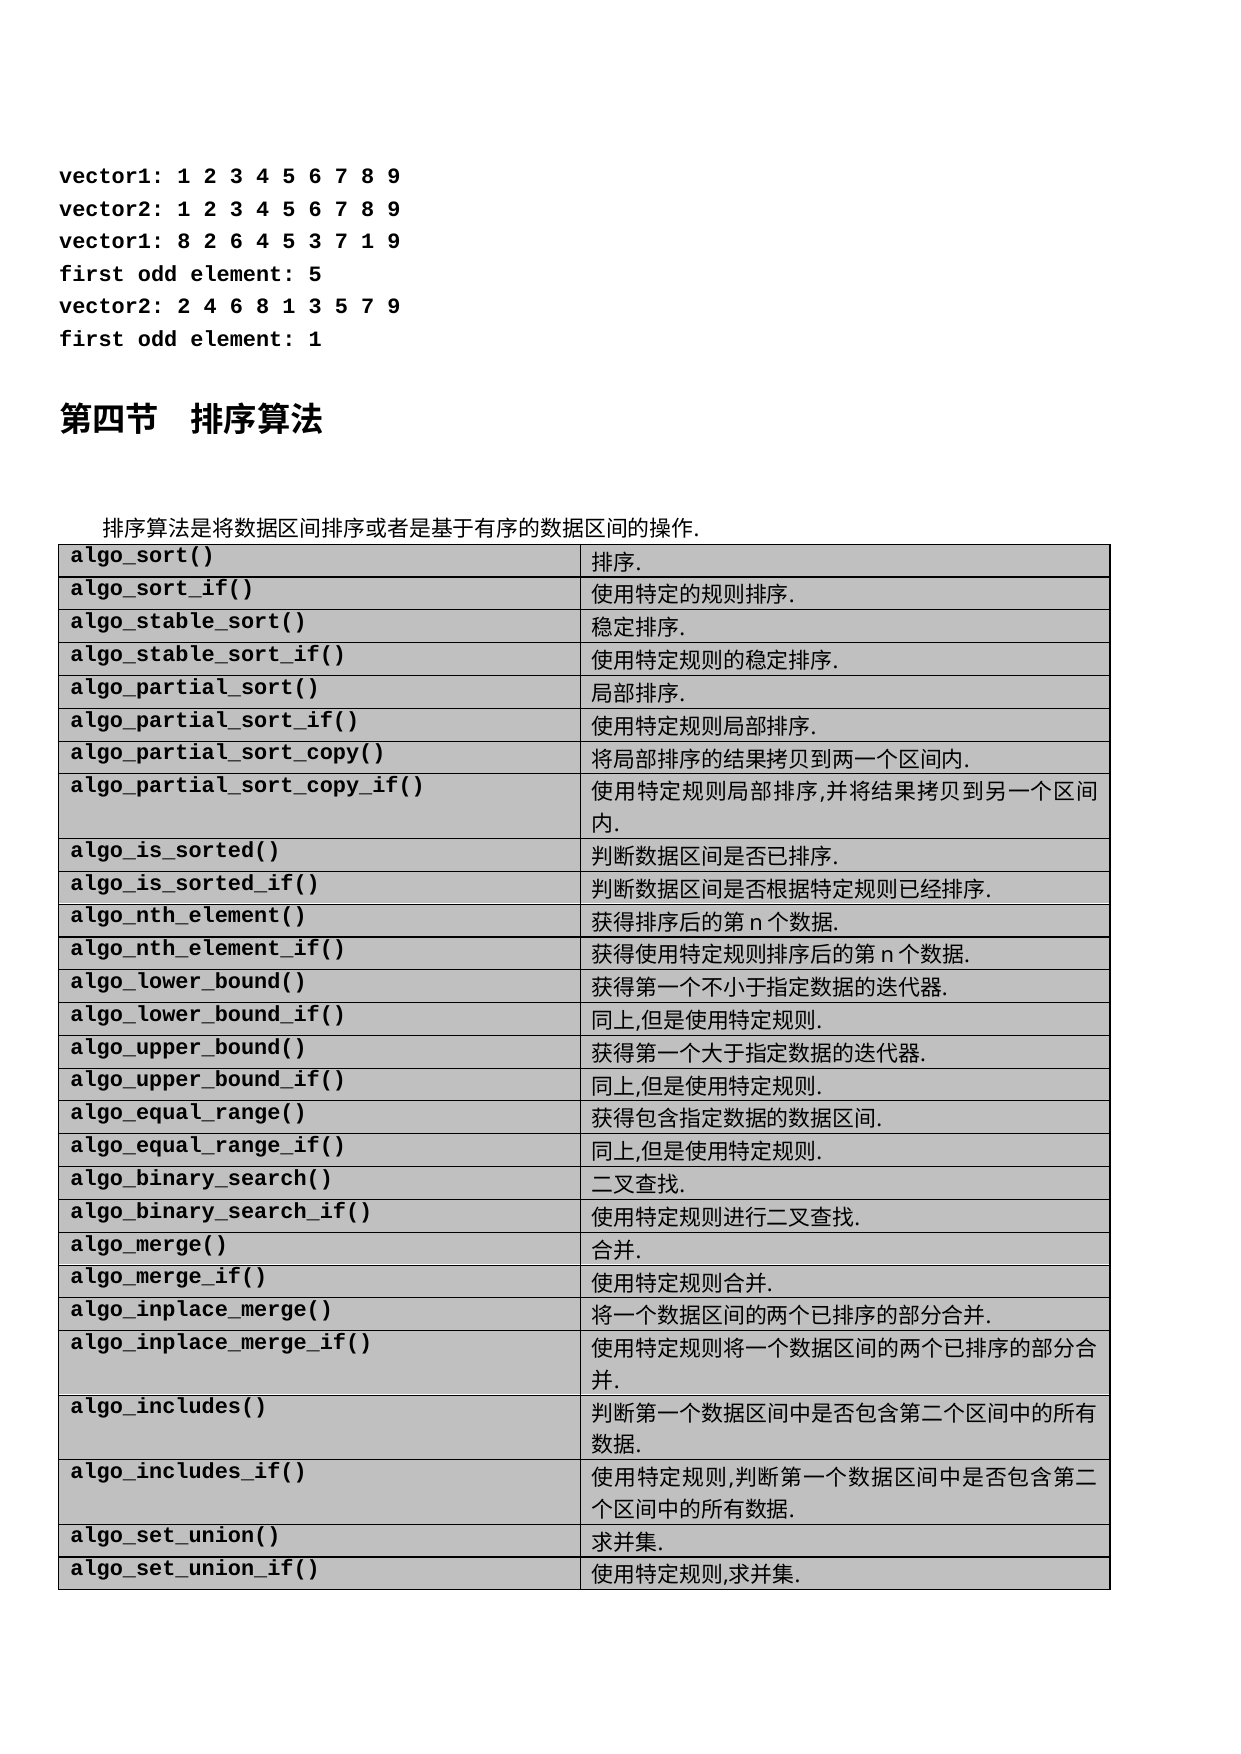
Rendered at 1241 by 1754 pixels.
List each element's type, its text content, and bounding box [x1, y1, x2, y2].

table_header algo_sort() [59, 545, 580, 576]
table_cell 使用特定规则的稳定排序. [581, 643, 1109, 675]
text first odd element: 1 [59, 324, 1181, 357]
table_cell algo_nth_element() [59, 905, 580, 936]
table_cell algo_set_union() [59, 1525, 580, 1556]
table_cell 将一个数据区间的两个已排序的部分合并. [581, 1298, 1109, 1330]
table_cell 二叉查找. [581, 1167, 1109, 1199]
table_cell 使用特定的规则排序. [581, 578, 1109, 609]
table_cell 局部排序. [581, 676, 1109, 708]
table_cell 判断第一个数据区间中是否包含第二个区间中的所有数据. [581, 1396, 1109, 1459]
table_cell 合并. [581, 1233, 1109, 1264]
text vector1: 8 2 6 4 5 3 7 1 9 [59, 227, 1181, 259]
table_cell 使用特定规则局部排序,并将结果拷贝到另一个区间内. [581, 774, 1109, 838]
text first odd element: 5 [59, 259, 1181, 292]
table_cell 使用特定规则合并. [581, 1266, 1109, 1297]
table_cell algo_upper_bound() [59, 1036, 580, 1068]
subtitle 排序算法 [59, 384, 1181, 449]
table_cell algo_partial_sort_if() [59, 709, 580, 741]
table_cell 获得排序后的第n个数据. [581, 905, 1109, 936]
table_cell algo_is_sorted() [59, 839, 580, 871]
table_cell algo_is_sorted_if() [59, 872, 580, 903]
table_cell algo_partial_sort_copy_if() [59, 774, 580, 838]
table_cell algo_upper_bound_if() [59, 1069, 580, 1100]
table_cell algo_nth_element_if() [59, 938, 580, 969]
table_cell 获得包含指定数据的数据区间. [581, 1101, 1109, 1133]
table_cell algo_inplace_merge_if() [59, 1331, 580, 1394]
table_cell 稳定排序. [581, 610, 1109, 642]
table_cell algo_includes() [59, 1396, 580, 1459]
table_cell algo_stable_sort_if() [59, 643, 580, 675]
table_cell 使用特定规则局部排序. [581, 709, 1109, 741]
table_cell algo_binary_search_if() [59, 1200, 580, 1232]
text vector2: 1 2 3 4 5 6 7 8 9 [59, 194, 1181, 227]
table_cell 将局部排序的结果拷贝到两一个区间内. [581, 742, 1109, 773]
table_header 排序. [581, 545, 1109, 576]
table_cell 使用特定规则将一个数据区间的两个已排序的部分合并. [581, 1331, 1109, 1394]
table_cell algo_merge_if() [59, 1266, 580, 1297]
table_cell 使用特定规则进行二叉查找. [581, 1200, 1109, 1232]
table_cell algo_partial_sort() [59, 676, 580, 708]
table_cell 使用特定规则,求并集. [581, 1558, 1109, 1589]
table_cell algo_sort_if() [59, 578, 580, 609]
table_cell algo_lower_bound_if() [59, 1003, 580, 1035]
table_cell 使用特定规则,判断第一个数据区间中是否包含第二个区间中的所有数据. [581, 1460, 1109, 1524]
table_cell 获得第一个大于指定数据的迭代器. [581, 1036, 1109, 1068]
table_cell 同上,但是使用特定规则. [581, 1069, 1109, 1100]
text vector1: 1 2 3 4 5 6 7 8 9 [59, 162, 1181, 194]
table_cell algo_partial_sort_copy() [59, 742, 580, 773]
table_cell algo_equal_range() [59, 1101, 580, 1133]
table_cell 获得第一个不小于指定数据的迭代器. [581, 970, 1109, 1002]
text 排序算法是将数据区间排序或者是基于有序的数据区间的操作. [59, 511, 1181, 544]
table_cell algo_inplace_merge() [59, 1298, 580, 1330]
table_cell algo_lower_bound() [59, 970, 580, 1002]
table_cell 判断数据区间是否已排序. [581, 839, 1109, 871]
table_cell algo_stable_sort() [59, 610, 580, 642]
table_cell algo_set_union_if() [59, 1558, 580, 1589]
table_cell 同上,但是使用特定规则. [581, 1003, 1109, 1035]
table_cell 判断数据区间是否根据特定规则已经排序. [581, 872, 1109, 903]
table_cell 获得使用特定规则排序后的第n个数据. [581, 938, 1109, 969]
table_cell algo_equal_range_if() [59, 1134, 580, 1166]
text vector2: 2 4 6 8 1 3 5 7 9 [59, 292, 1181, 324]
table_cell algo_includes_if() [59, 1460, 580, 1524]
table_cell algo_binary_search() [59, 1167, 580, 1199]
table_cell algo_merge() [59, 1233, 580, 1264]
table_cell 求并集. [581, 1525, 1109, 1556]
table_cell 同上,但是使用特定规则. [581, 1134, 1109, 1166]
